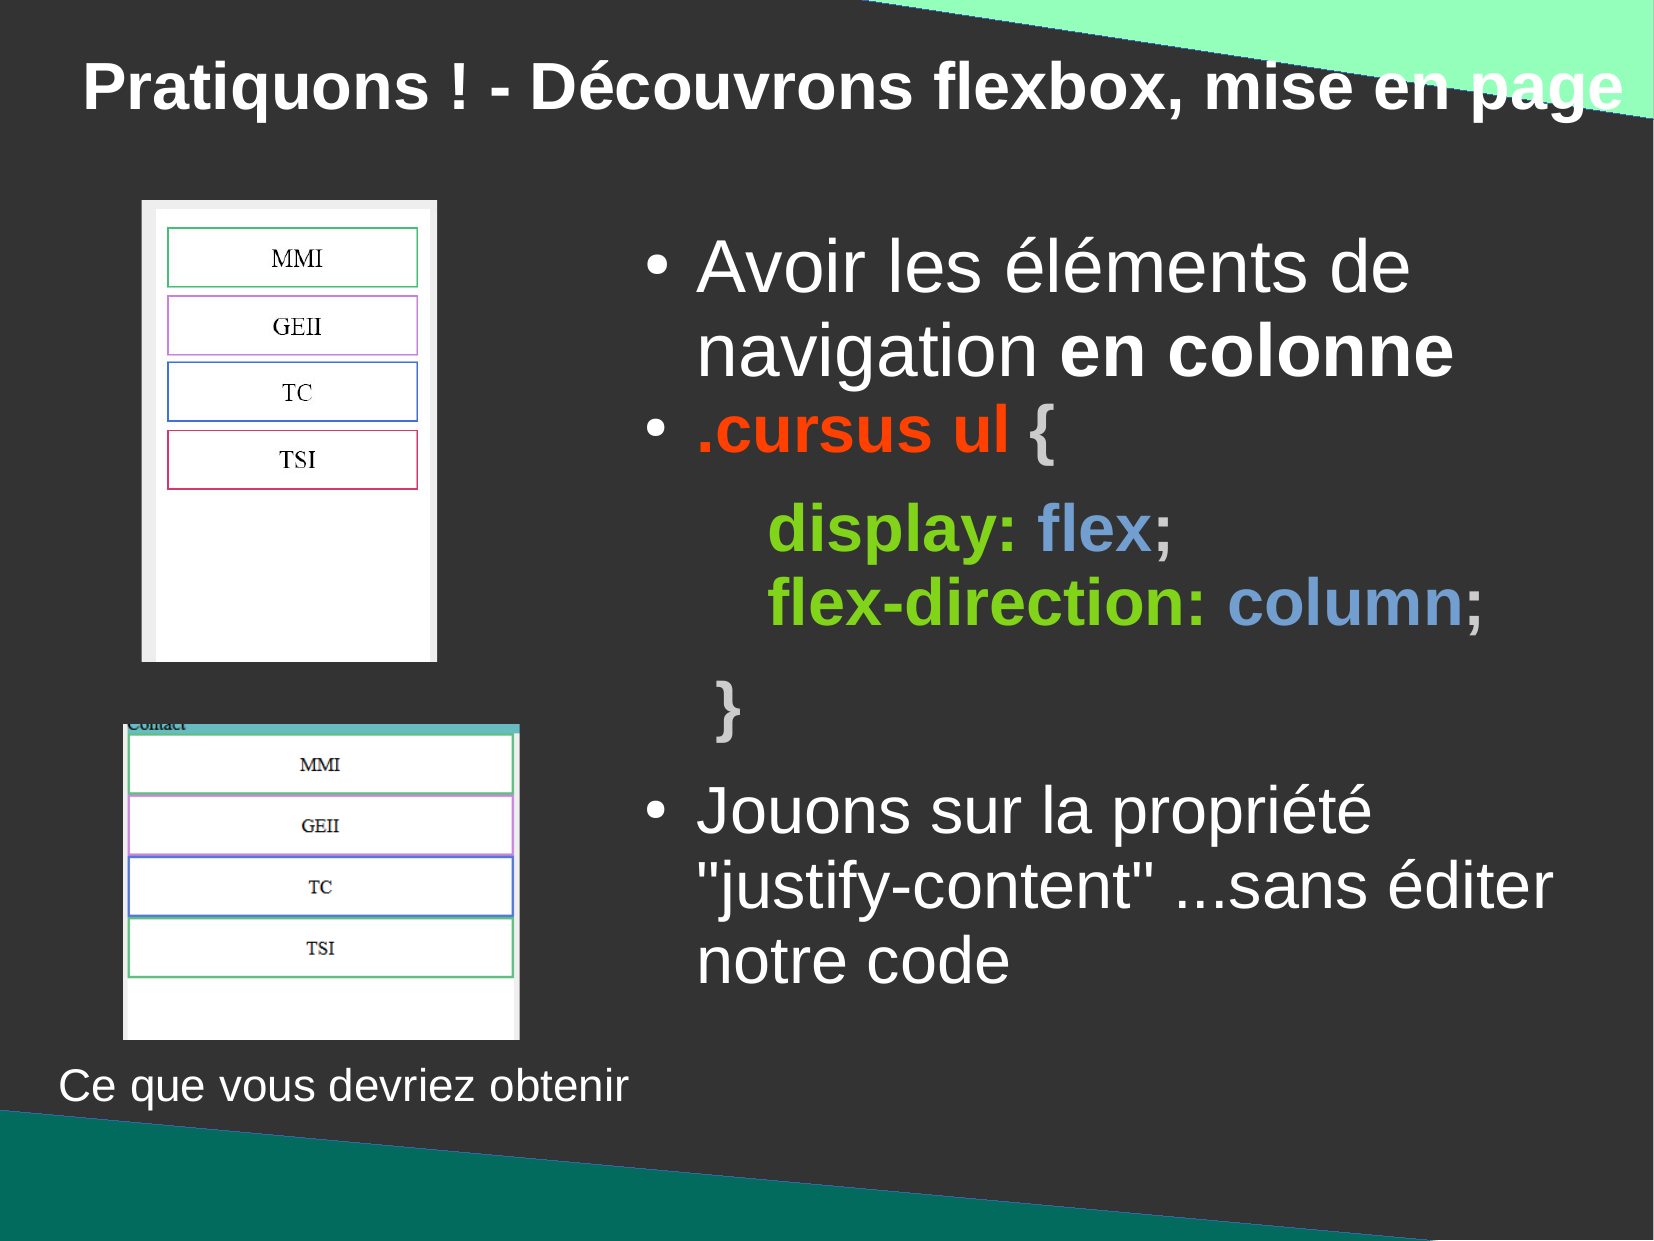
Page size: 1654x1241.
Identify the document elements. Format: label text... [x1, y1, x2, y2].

text_box [862, 0, 1654, 120]
list Avoir les éléments de navigation en colonne .cursus ul { display: flex; flex-direction: column; } Jouons sur la propriété "justify‑content" ...sans éditer notre code [625, 224, 1619, 1016]
title Ce que vous devriez obtenir [59, 1059, 638, 1229]
picture [123, 724, 520, 1040]
title Pratiquons ! - Découvrons flexbox, mise en page [82, 49, 1630, 142]
picture [141, 200, 438, 662]
